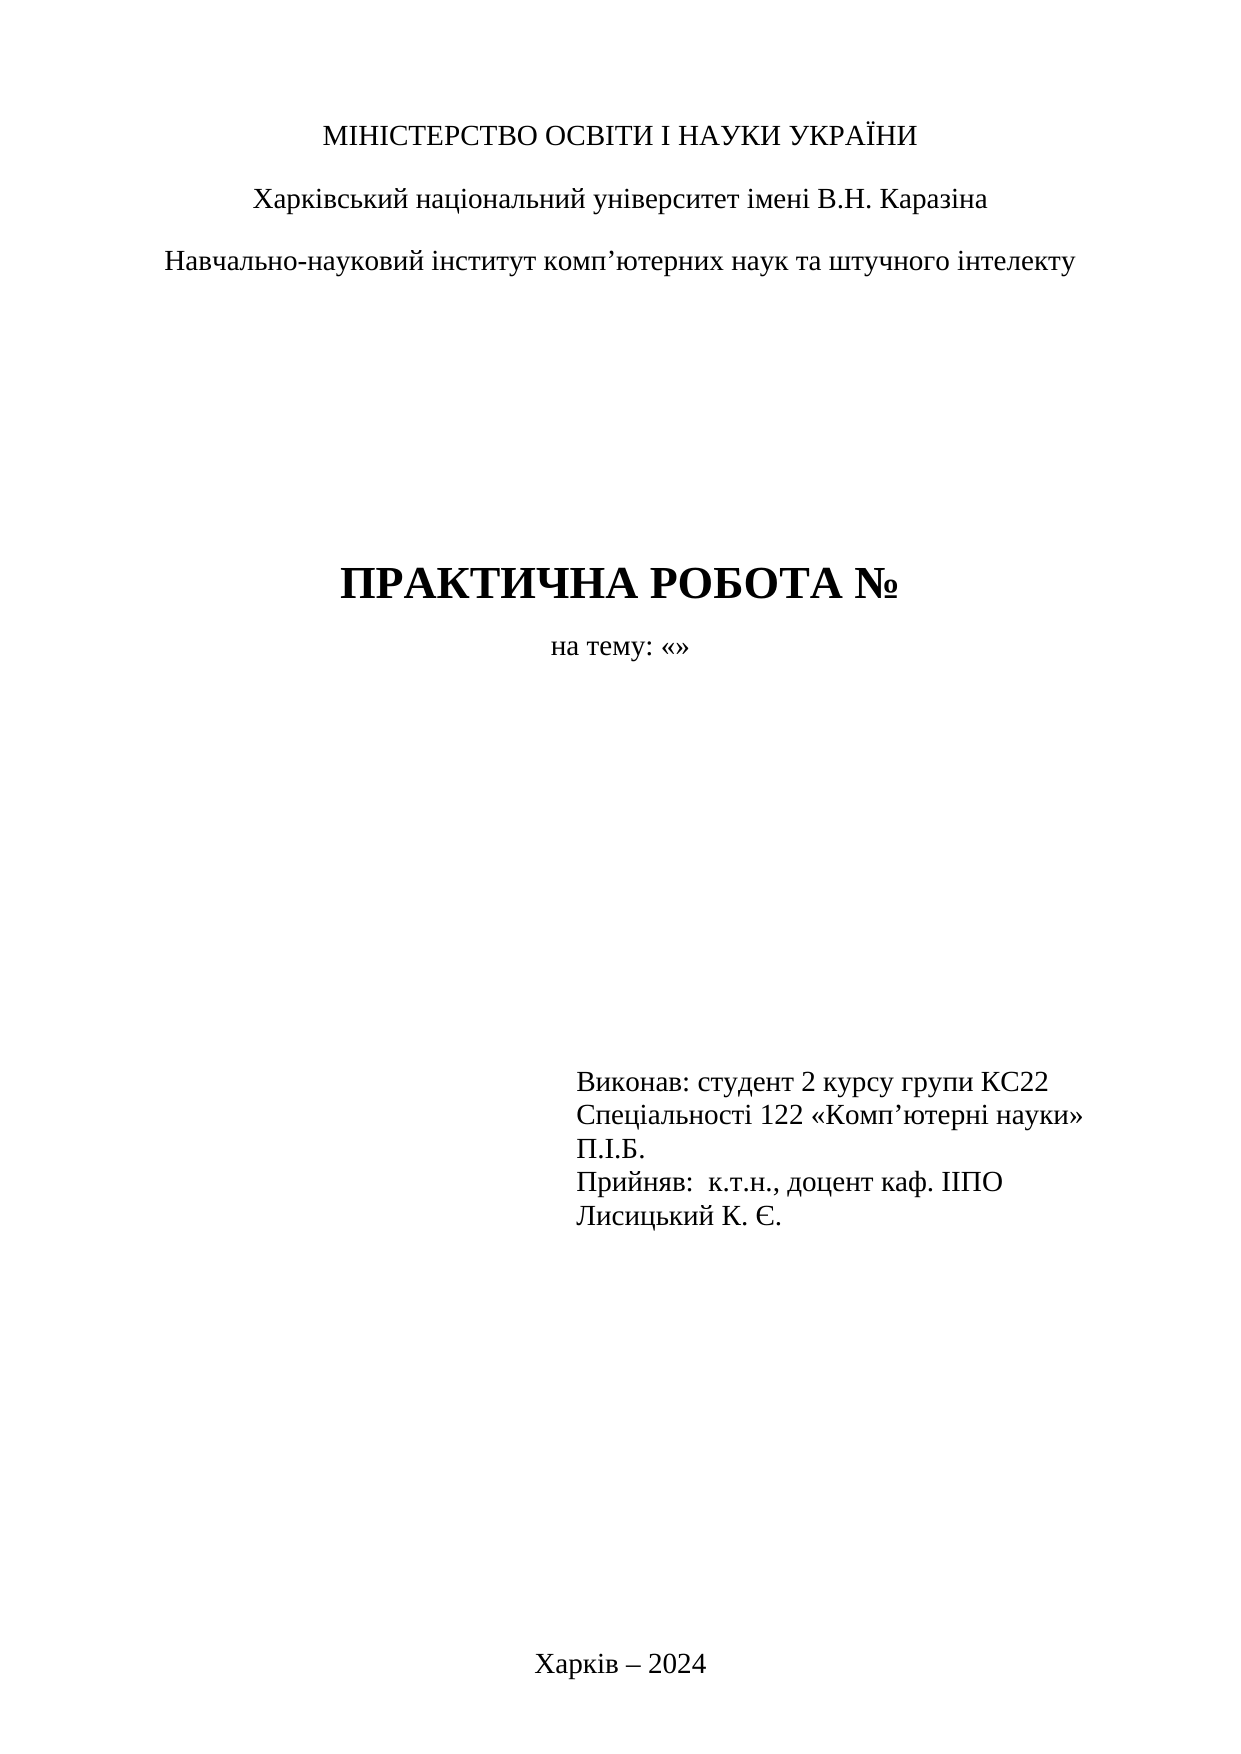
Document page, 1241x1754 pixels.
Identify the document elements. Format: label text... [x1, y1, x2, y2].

text Виконав: студент 2 курсу групи КС22 [576, 1064, 1122, 1097]
text Лисицький К. Є. [576, 1198, 1122, 1231]
subtitle ПРАКТИЧНА РОБОТА № [118, 556, 1122, 608]
text П.І.Б. [576, 1131, 1122, 1164]
text Навчально-науковий інститут комп’ютерних наук та штучного інтелекту [118, 243, 1122, 277]
text Харківський національний університет імені В.Н. Каразіна [118, 181, 1122, 214]
text МІНІСТЕРСТВО ОСВІТИ І НАУКИ УКРАЇНИ [118, 118, 1122, 152]
text Прийняв: к.т.н., доцент каф. ІІПО [576, 1164, 1122, 1198]
text Спеціальності 122 «Комп’ютерні науки» [576, 1097, 1122, 1131]
text на тему: «» [118, 628, 1122, 661]
